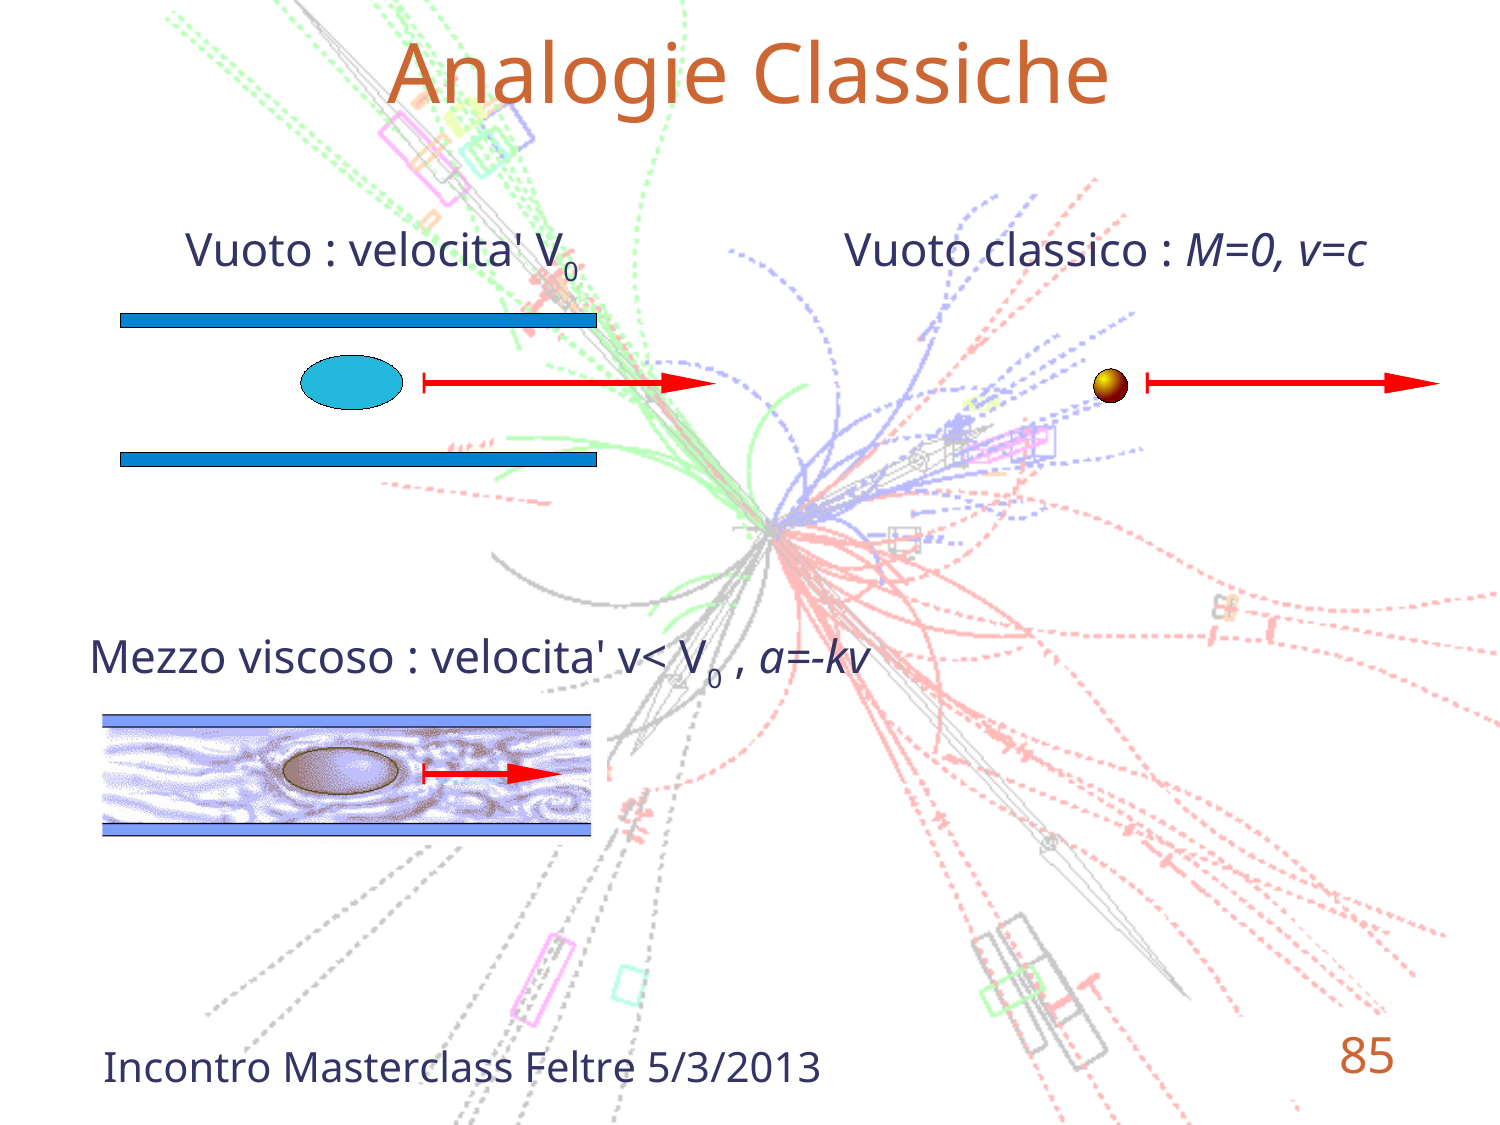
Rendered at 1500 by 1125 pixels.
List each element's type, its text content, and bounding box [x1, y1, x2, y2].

title Analogie Classiche [37, 7, 1463, 137]
text_box Vuoto : velocita' V0 [170, 212, 575, 294]
text_box [120, 313, 597, 328]
text_box Vuoto classico : M=0, v=c [829, 212, 1384, 291]
text_box [300, 355, 403, 410]
text_box [120, 452, 597, 467]
text_box [1093, 368, 1128, 403]
text_box Mezzo viscoso : velocita' v< V0 , a=-kv [73, 620, 852, 702]
picture [0, 0, 1500, 1125]
